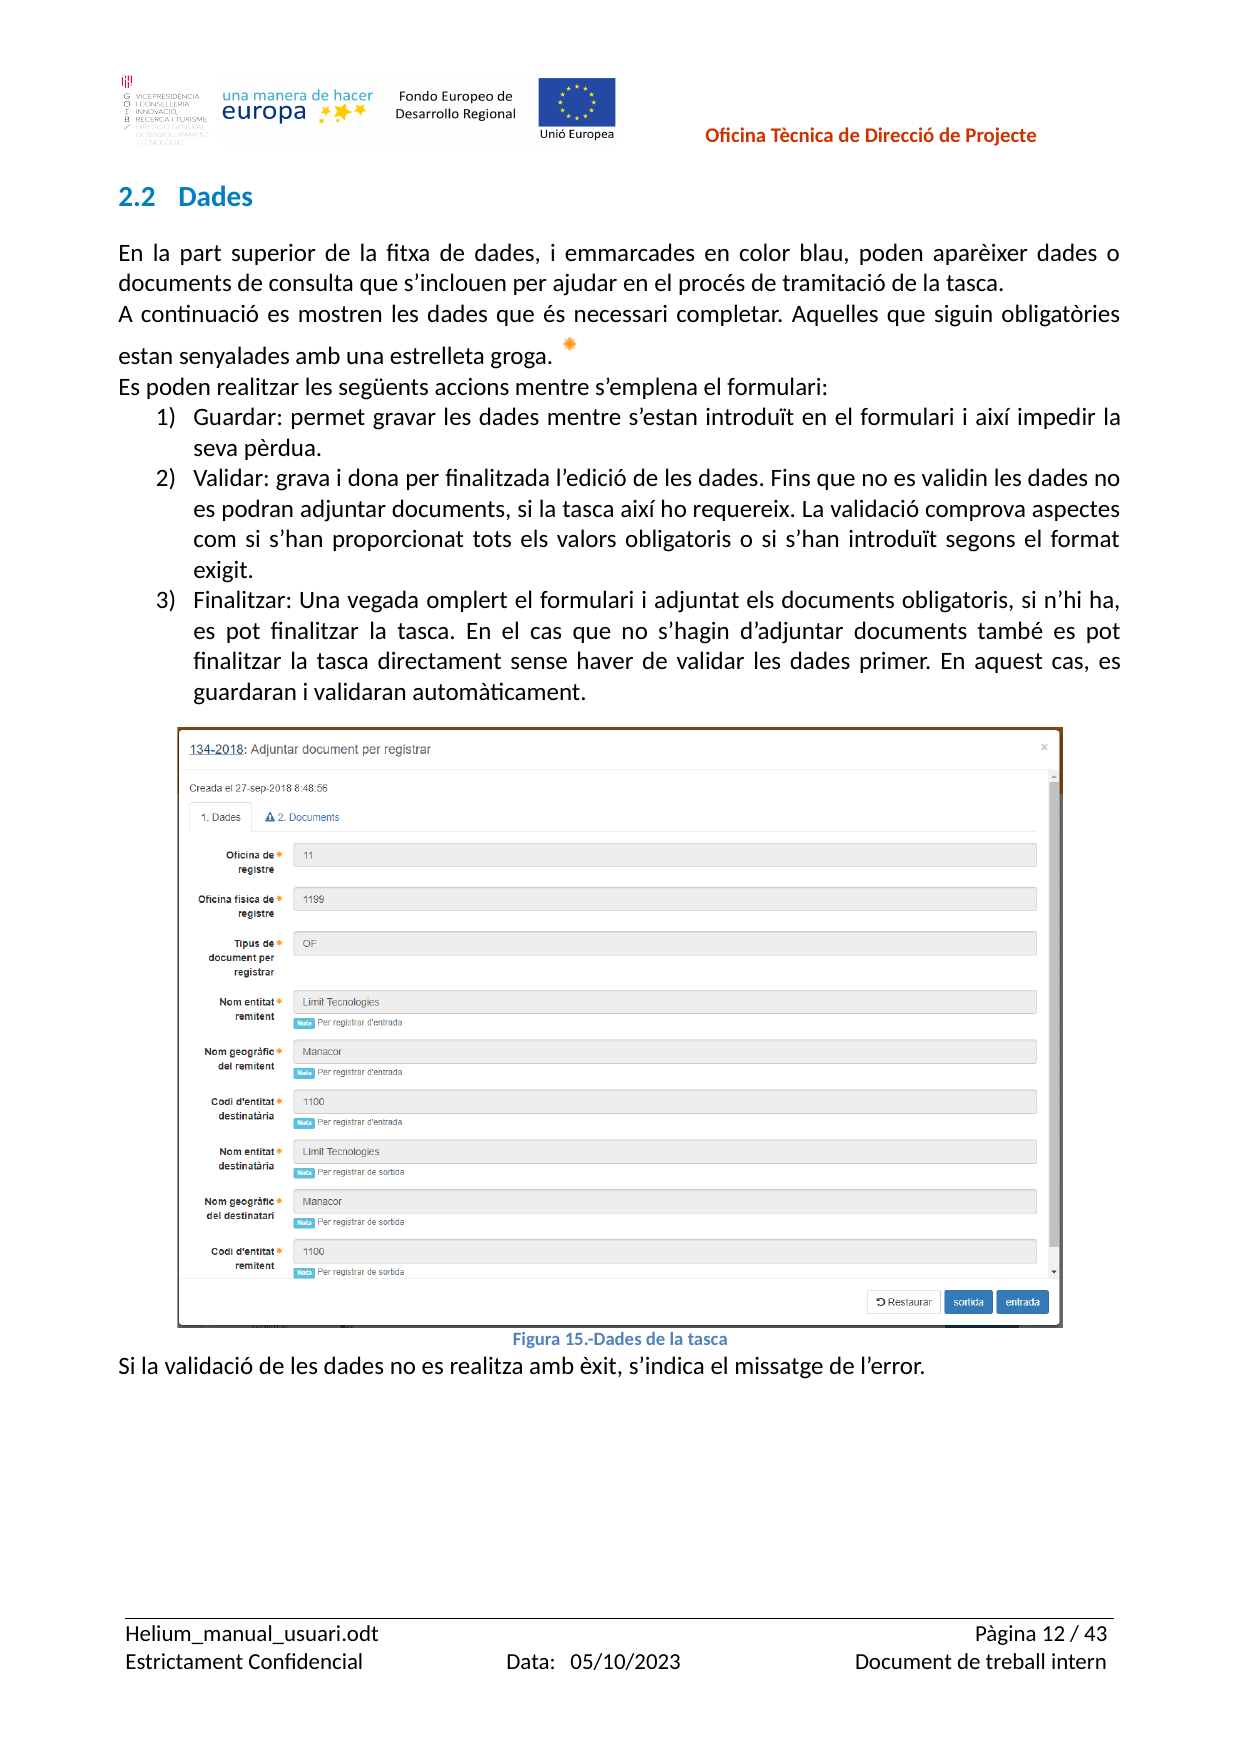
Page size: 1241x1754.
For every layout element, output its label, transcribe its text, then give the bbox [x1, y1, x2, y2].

text Si la validació de les dades no es realitza amb èxit, s’indica el missatge de l’error. [118, 1350, 1122, 1381]
text Es poden realitzar les següents accions mentre s’emplena el formulari: [118, 371, 1122, 401]
picture [559, 328, 597, 365]
subtitle Dades [118, 178, 1122, 213]
picture [118, 73, 213, 147]
text En la part superior de la fitxa de dades, i emmarcades en color blau, poden aparèixer dades o documents de consulta que s’inclouen per ajudar en el procés de tramitació de la tasca. [118, 237, 1122, 298]
text Figura 15.-Dades de la tasca [118, 1327, 1122, 1350]
picture [219, 73, 621, 147]
list Finalitzar: Una vegada omplert el formulari i adjuntat els documents obligatoris, si n’hi ha, es pot finalitzar la tasca. En el cas que no s’hagin d’adjuntar documents també es pot finalitzar la tasca directament sense haver de validar les dades primer. En aquest cas, es guardaran i validaran automàticament. [156, 584, 1122, 706]
list Guardar: permet gravar les dades mentre s’estan introduït en el formulari i així impedir la seva pèrdua. [156, 401, 1122, 462]
picture [177, 727, 1063, 1328]
list Validar: grava i dona per finalitzada l’edició de les dades. Fins que no es validin les dades no es podran adjuntar documents, si la tasca així ho requereix. La validació comprova aspectes com si s’han proporcionat tots els valors obligatoris o si s’han introduït segons el format exigit. [156, 462, 1122, 584]
text A continuació es mostren les dades que és necessari completar. Aquelles que siguin obligatòries estan senyalades amb una estrelleta groga. [118, 298, 1122, 371]
